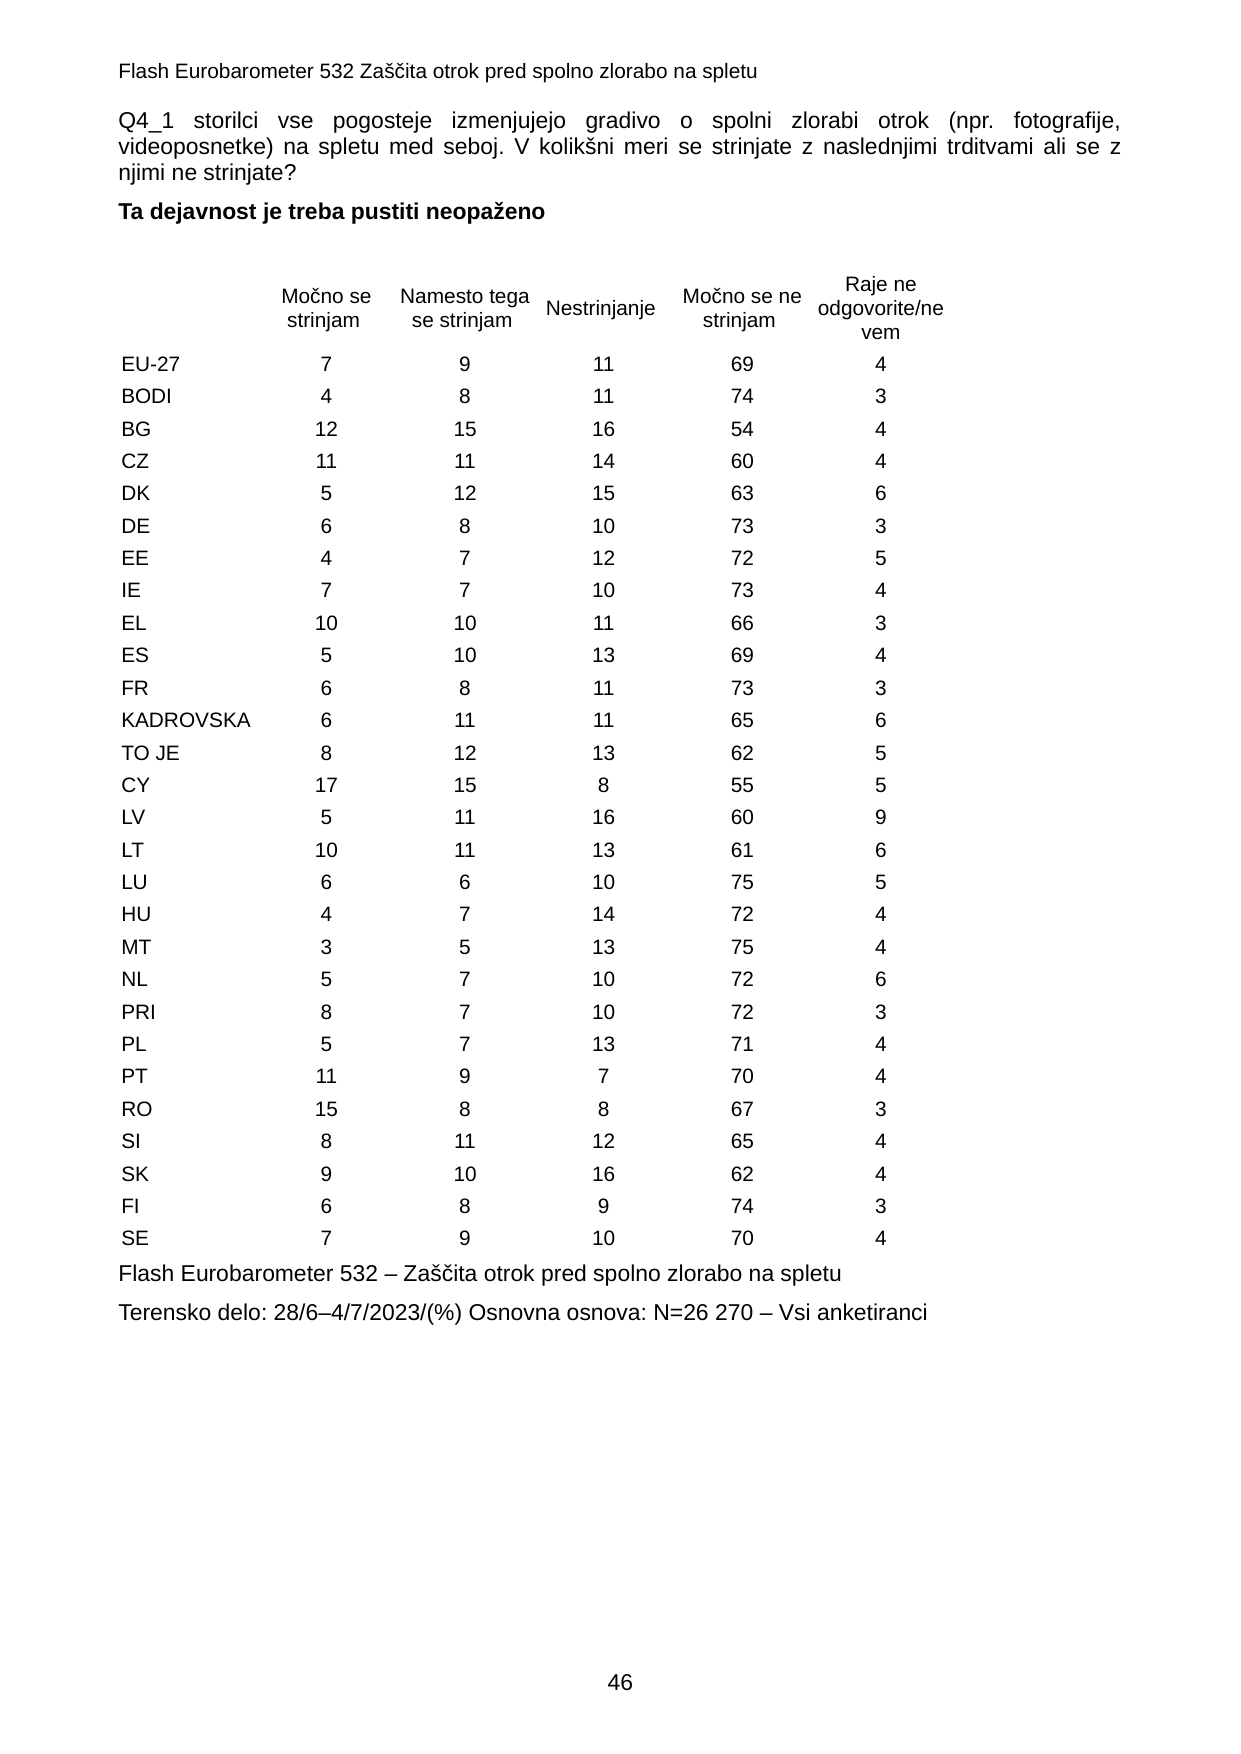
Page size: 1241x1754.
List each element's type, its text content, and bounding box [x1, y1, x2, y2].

text Ta dejavnost je treba pustiti neopaženo [118, 198, 1122, 224]
table_cell 63 [673, 477, 811, 509]
table_cell EE [118, 542, 257, 574]
table_cell 71 [673, 1028, 811, 1060]
table_cell 9 [257, 1157, 395, 1190]
table_cell 11 [534, 607, 673, 639]
table_cell 8 [395, 380, 534, 412]
table_cell 72 [673, 898, 811, 931]
table_cell 10 [257, 833, 395, 866]
table_cell 10 [534, 1222, 673, 1254]
table_cell 3 [811, 1093, 950, 1125]
table_cell 13 [534, 736, 673, 768]
table_cell 8 [534, 769, 673, 801]
table_cell 5 [257, 963, 395, 995]
table_cell FI [118, 1190, 257, 1222]
table_cell 75 [673, 866, 811, 898]
table_cell 11 [534, 671, 673, 704]
table_cell TO JE [118, 736, 257, 768]
table_cell 69 [673, 639, 811, 671]
table_cell 11 [395, 833, 534, 866]
table_cell EL [118, 607, 257, 639]
table_cell 4 [811, 1222, 950, 1254]
table_cell FR [118, 671, 257, 704]
table_cell 5 [811, 866, 950, 898]
table_cell 12 [395, 736, 534, 768]
table_cell 15 [534, 477, 673, 509]
table_cell 12 [534, 542, 673, 574]
table_cell 5 [257, 477, 395, 509]
table_cell 10 [534, 963, 673, 995]
table_cell 6 [811, 833, 950, 866]
table_cell 73 [673, 671, 811, 704]
table_cell 6 [257, 866, 395, 898]
text Flash Eurobarometer 532 – Zaščita otrok pred spolno zlorabo na spletu [118, 1260, 1122, 1287]
table_cell PT [118, 1060, 257, 1092]
table_cell 11 [395, 445, 534, 477]
table_cell 11 [257, 1060, 395, 1092]
table_cell 72 [673, 963, 811, 995]
table_cell 3 [257, 931, 395, 963]
table_cell 67 [673, 1093, 811, 1125]
table_cell LV [118, 801, 257, 833]
table_cell CY [118, 769, 257, 801]
table_header Namesto tega se strinjam [395, 268, 534, 347]
table_cell LT [118, 833, 257, 866]
table_cell DE [118, 509, 257, 542]
table_cell 11 [534, 348, 673, 380]
table_header Močno se ne strinjam [673, 268, 811, 347]
table_cell 15 [395, 769, 534, 801]
table_cell 73 [673, 509, 811, 542]
table_cell 6 [257, 671, 395, 704]
table_cell 10 [534, 509, 673, 542]
table_cell 14 [534, 898, 673, 931]
table_cell 5 [257, 639, 395, 671]
table_cell LU [118, 866, 257, 898]
table_cell 10 [534, 995, 673, 1028]
table_cell 66 [673, 607, 811, 639]
table_cell PL [118, 1028, 257, 1060]
table_cell 16 [534, 412, 673, 444]
table_cell 74 [673, 380, 811, 412]
table_cell CZ [118, 445, 257, 477]
table_cell 3 [811, 995, 950, 1028]
table_cell 6 [811, 477, 950, 509]
table_cell 11 [534, 380, 673, 412]
table_cell 65 [673, 704, 811, 736]
table_cell 3 [811, 380, 950, 412]
table_cell MT [118, 931, 257, 963]
table_cell 13 [534, 931, 673, 963]
table_cell 4 [811, 898, 950, 931]
table_cell 8 [395, 509, 534, 542]
table_cell BODI [118, 380, 257, 412]
table_cell RO [118, 1093, 257, 1125]
table_cell 6 [257, 704, 395, 736]
table_cell 8 [257, 736, 395, 768]
table_cell 11 [534, 704, 673, 736]
table_cell 6 [257, 509, 395, 542]
table_cell EU-27 [118, 348, 257, 380]
table_cell 4 [811, 348, 950, 380]
table_header Raje ne odgovorite/ne vem [811, 268, 950, 347]
table_cell 12 [395, 477, 534, 509]
table_cell SI [118, 1125, 257, 1157]
table_cell 7 [257, 1222, 395, 1254]
table_cell 55 [673, 769, 811, 801]
table_cell 5 [811, 769, 950, 801]
table_cell BG [118, 412, 257, 444]
table_cell 10 [257, 607, 395, 639]
table_cell 4 [257, 542, 395, 574]
table_header Nestrinjanje [534, 268, 673, 347]
table_cell 5 [811, 542, 950, 574]
table_cell 14 [534, 445, 673, 477]
table_cell 75 [673, 931, 811, 963]
table_cell IE [118, 574, 257, 607]
table_cell 11 [395, 801, 534, 833]
table_cell 15 [395, 412, 534, 444]
text Terensko delo: 28/6–4/7/2023/(%) Osnovna osnova: N=26 270 – Vsi anketiranci [118, 1299, 1122, 1325]
table_cell 13 [534, 833, 673, 866]
table_cell 70 [673, 1060, 811, 1092]
table_cell 3 [811, 509, 950, 542]
table_header Močno se strinjam [257, 268, 395, 347]
table_cell SK [118, 1157, 257, 1190]
table_cell 7 [257, 574, 395, 607]
table_cell 5 [257, 1028, 395, 1060]
table_cell 61 [673, 833, 811, 866]
table_cell 8 [257, 995, 395, 1028]
table_cell 6 [811, 704, 950, 736]
table_cell 8 [395, 1190, 534, 1222]
table_cell 16 [534, 801, 673, 833]
table_cell 62 [673, 1157, 811, 1190]
table_cell 65 [673, 1125, 811, 1157]
table_cell 9 [395, 1060, 534, 1092]
table_cell 7 [395, 1028, 534, 1060]
table_cell 11 [257, 445, 395, 477]
table_cell 11 [395, 1125, 534, 1157]
table_cell 16 [534, 1157, 673, 1190]
table_cell 13 [534, 639, 673, 671]
table_cell 7 [257, 348, 395, 380]
table_cell 69 [673, 348, 811, 380]
table_cell 10 [395, 639, 534, 671]
table_cell 8 [395, 671, 534, 704]
table_cell 8 [395, 1093, 534, 1125]
table_cell 72 [673, 542, 811, 574]
table_cell 8 [257, 1125, 395, 1157]
table_header [118, 268, 257, 347]
table_cell 3 [811, 607, 950, 639]
table_cell 9 [395, 348, 534, 380]
table_cell SE [118, 1222, 257, 1254]
table_cell 15 [257, 1093, 395, 1125]
table_cell KADROVSKA [118, 704, 257, 736]
table_cell 17 [257, 769, 395, 801]
table_cell 60 [673, 445, 811, 477]
table_cell 7 [395, 574, 534, 607]
table_cell ES [118, 639, 257, 671]
table_cell 3 [811, 1190, 950, 1222]
table_cell 5 [395, 931, 534, 963]
table_cell 6 [395, 866, 534, 898]
table_cell 62 [673, 736, 811, 768]
table_cell 5 [257, 801, 395, 833]
table_cell 4 [811, 639, 950, 671]
table_cell 12 [257, 412, 395, 444]
table_cell 7 [534, 1060, 673, 1092]
table_cell 10 [395, 607, 534, 639]
table_cell 72 [673, 995, 811, 1028]
table_cell 4 [257, 380, 395, 412]
table_cell 10 [534, 574, 673, 607]
table_cell 70 [673, 1222, 811, 1254]
table_cell 9 [811, 801, 950, 833]
table_cell 4 [811, 931, 950, 963]
table_cell 54 [673, 412, 811, 444]
table_cell 4 [811, 1125, 950, 1157]
table_cell 7 [395, 995, 534, 1028]
table_cell 7 [395, 963, 534, 995]
table_cell 4 [811, 412, 950, 444]
table_cell 7 [395, 898, 534, 931]
table_cell 4 [811, 1060, 950, 1092]
table_cell HU [118, 898, 257, 931]
table_cell 73 [673, 574, 811, 607]
table_cell 10 [395, 1157, 534, 1190]
table_cell PRI [118, 995, 257, 1028]
table_cell 4 [811, 574, 950, 607]
table_cell 5 [811, 736, 950, 768]
table_cell 10 [534, 866, 673, 898]
table_cell 4 [257, 898, 395, 931]
table_cell NL [118, 963, 257, 995]
table_cell 4 [811, 1028, 950, 1060]
table_cell DK [118, 477, 257, 509]
table_cell 12 [534, 1125, 673, 1157]
table_cell 6 [257, 1190, 395, 1222]
table_cell 60 [673, 801, 811, 833]
text Q4_1 storilci vse pogosteje izmenjujejo gradivo o spolni zlorabi otrok (npr. fotografije, videoposnetke) na spletu med seboj. V kolikšni meri se strinjate z naslednjimi trditvami ali se z njimi ne strinjate? [118, 107, 1122, 186]
table_cell 74 [673, 1190, 811, 1222]
table_cell 4 [811, 1157, 950, 1190]
table_cell 8 [534, 1093, 673, 1125]
table_cell 9 [534, 1190, 673, 1222]
table_cell 6 [811, 963, 950, 995]
table_cell 3 [811, 671, 950, 704]
table_cell 13 [534, 1028, 673, 1060]
table_cell 7 [395, 542, 534, 574]
table_cell 9 [395, 1222, 534, 1254]
table_cell 11 [395, 704, 534, 736]
table_cell 4 [811, 445, 950, 477]
